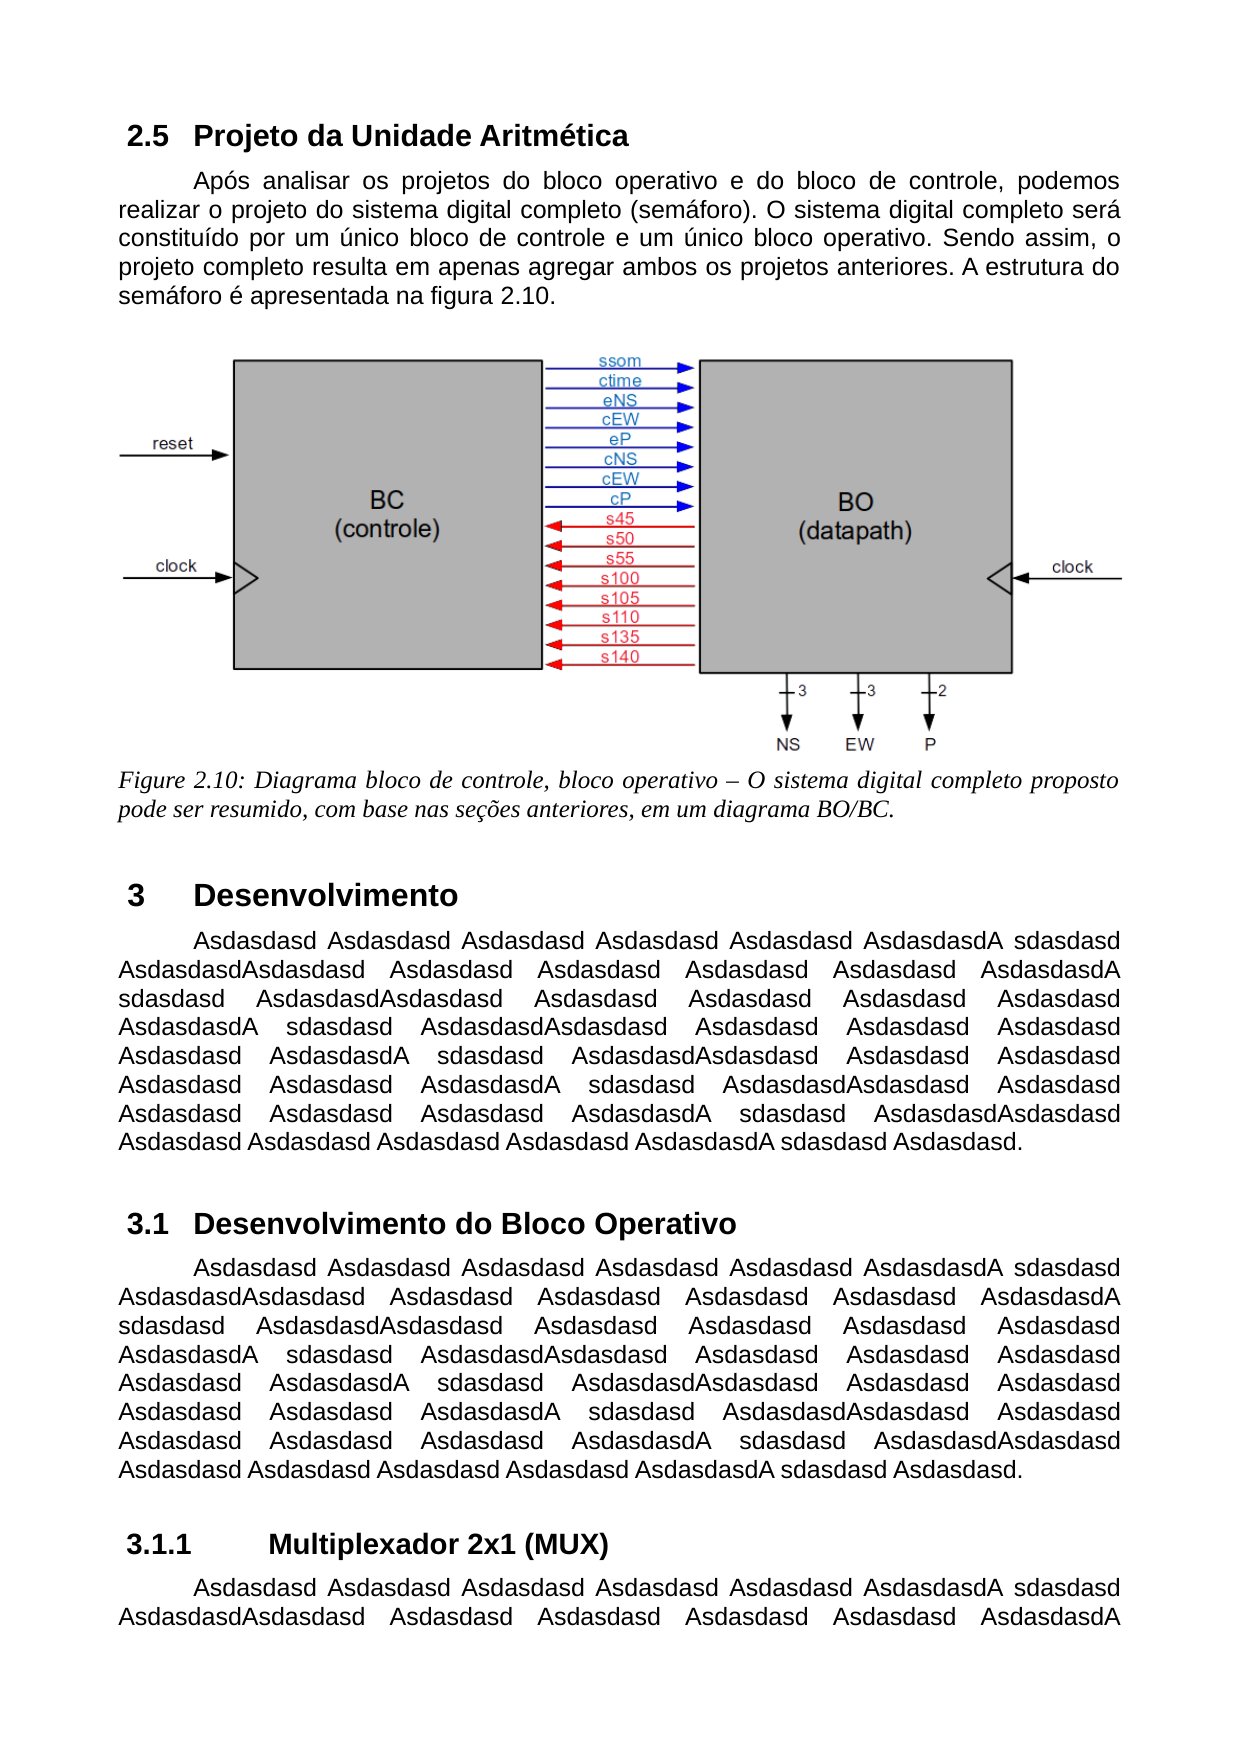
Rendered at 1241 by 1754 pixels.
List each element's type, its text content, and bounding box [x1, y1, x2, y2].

subtitle Projeto da Unidade Aritmética [118, 118, 1122, 153]
text Figure 2.10: Diagrama bloco de controle, bloco operativo – O sistema digital completo proposto pode ser resumido, com base nas seções anteriores, em um diagrama BO/BC. [118, 760, 1122, 823]
text Após analisar os projetos do bloco operativo e do bloco de controle, podemos realizar o projeto do sistema digital completo (semáforo). O sistema digital completo será constituído por um único bloco de controle e um único bloco operativo. Sendo assim, o projeto completo resulta em apenas agregar ambos os projetos anteriores. A estrutura do semáforo é apresentada na figura 2.10. [118, 166, 1122, 310]
subtitle Desenvolvimento do Bloco Operativo [118, 1206, 1122, 1241]
subtitle Multiplexador 2x1 (MUX) [118, 1527, 1122, 1561]
text Asdasdasd Asdasdasd Asdasdasd Asdasdasd Asdasdasd AsdasdasdA sdasdasd AsdasdasdAsdasdasd Asdasdasd Asdasdasd Asdasdasd Asdasdasd AsdasdasdA [118, 1573, 1122, 1631]
subtitle Desenvolvimento [118, 877, 1122, 913]
text Asdasdasd Asdasdasd Asdasdasd Asdasdasd Asdasdasd AsdasdasdA sdasdasd AsdasdasdAsdasdasd Asdasdasd Asdasdasd Asdasdasd Asdasdasd AsdasdasdA sdasdasd AsdasdasdAsdasdasd Asdasdasd Asdasdasd Asdasdasd Asdasdasd AsdasdasdA sdasdasd AsdasdasdAsdasdasd Asdasdasd Asdasdasd Asdasdasd Asdasdasd AsdasdasdA sdasdasd AsdasdasdAsdasdasd Asdasdasd Asdasdasd Asdasdasd Asdasdasd AsdasdasdA sdasdasd AsdasdasdAsdasdasd Asdasdasd Asdasdasd Asdasdasd Asdasdasd AsdasdasdA sdasdasd AsdasdasdAsdasdasd Asdasdasd Asdasdasd Asdasdasd Asdasdasd AsdasdasdA sdasdasd Asdasdasd. [118, 1253, 1122, 1483]
text Asdasdasd Asdasdasd Asdasdasd Asdasdasd Asdasdasd AsdasdasdA sdasdasd AsdasdasdAsdasdasd Asdasdasd Asdasdasd Asdasdasd Asdasdasd AsdasdasdA sdasdasd AsdasdasdAsdasdasd Asdasdasd Asdasdasd Asdasdasd Asdasdasd AsdasdasdA sdasdasd AsdasdasdAsdasdasd Asdasdasd Asdasdasd Asdasdasd Asdasdasd AsdasdasdA sdasdasd AsdasdasdAsdasdasd Asdasdasd Asdasdasd Asdasdasd Asdasdasd AsdasdasdA sdasdasd AsdasdasdAsdasdasd Asdasdasd Asdasdasd Asdasdasd Asdasdasd AsdasdasdA sdasdasd AsdasdasdAsdasdasd Asdasdasd Asdasdasd Asdasdasd Asdasdasd AsdasdasdA sdasdasd Asdasdasd. [118, 926, 1122, 1156]
picture [118, 351, 1123, 760]
